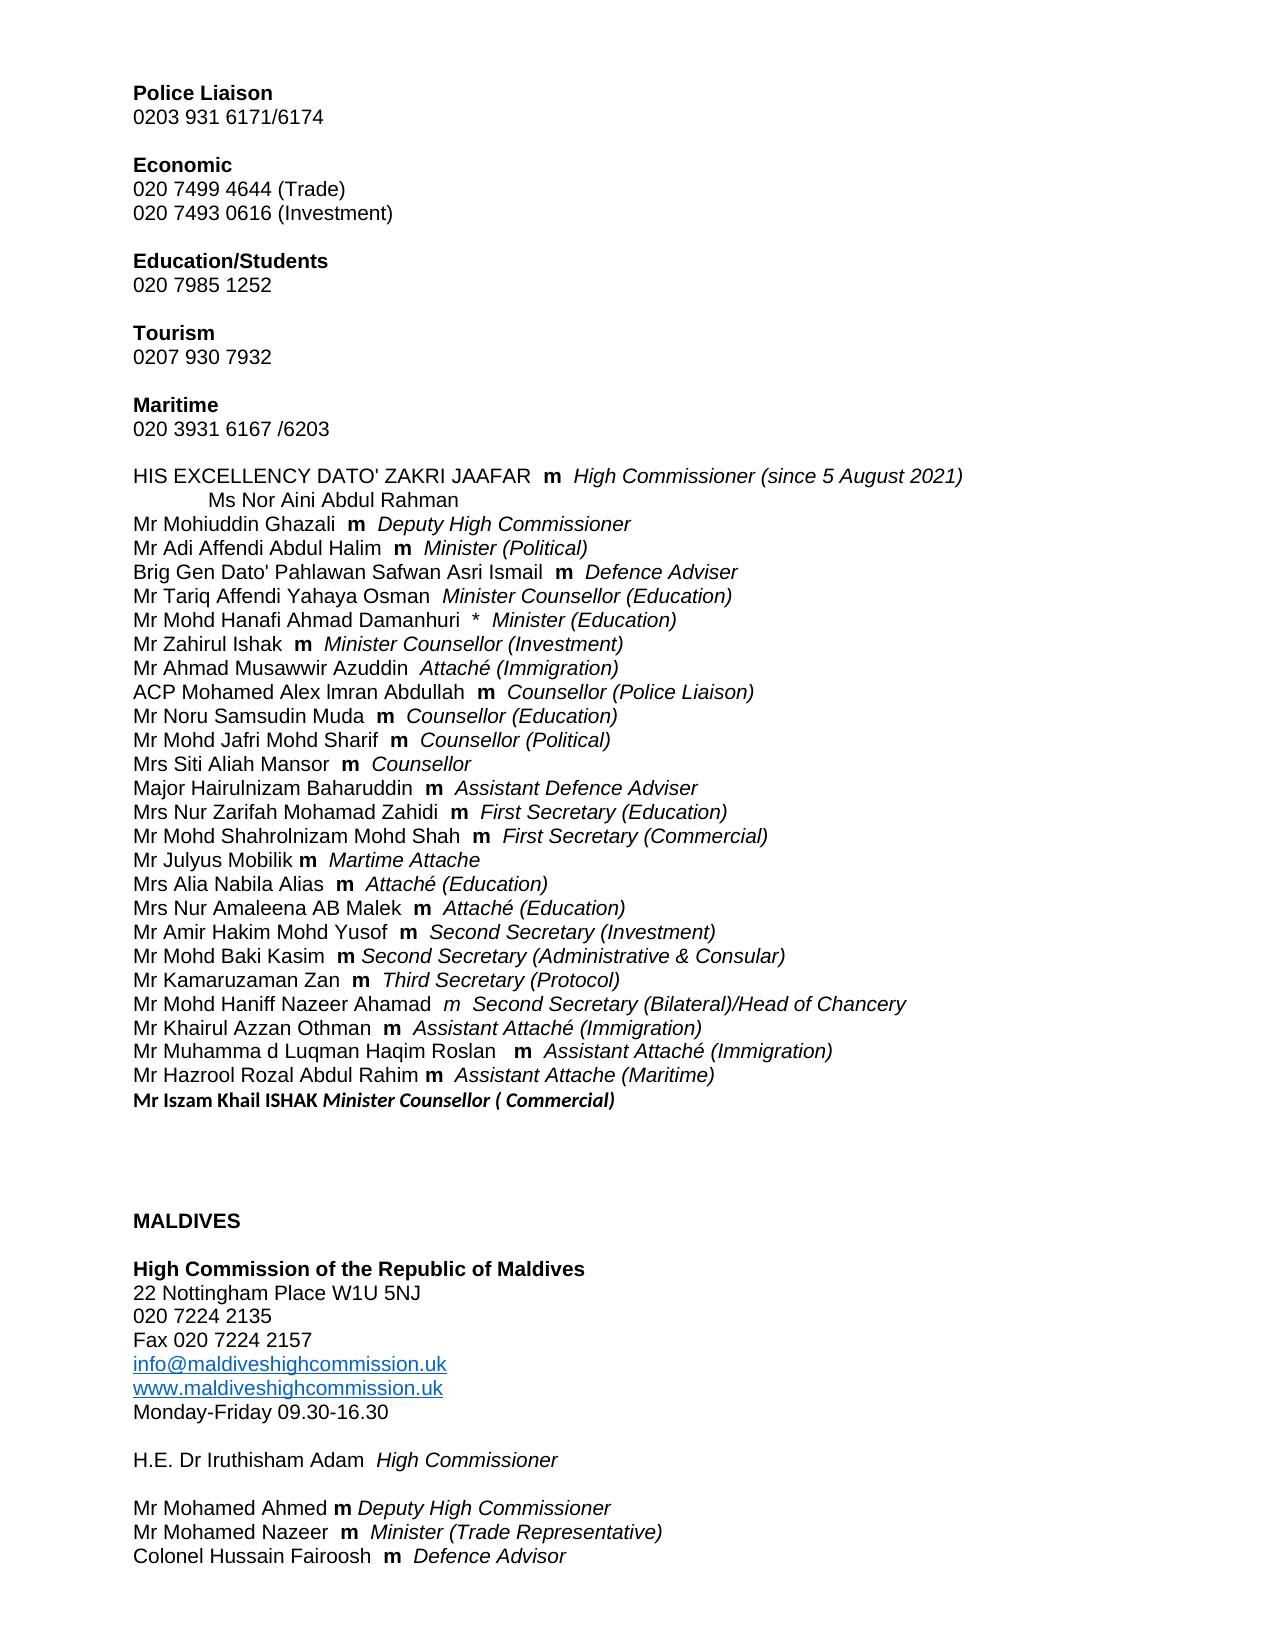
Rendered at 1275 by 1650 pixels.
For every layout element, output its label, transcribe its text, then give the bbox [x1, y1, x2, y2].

text Mr Ahmad Musawwir Azuddin Attaché (Immigration) [133, 656, 1181, 680]
text H.E. Dr Iruthisham Adam High Commissioner [133, 1448, 1181, 1472]
text Mr Mohd Baki Kasim m Second Secretary (Administrative & Consular) [133, 943, 1181, 967]
text 020 7985 1252 [133, 273, 1181, 297]
text Mr Mohd Hanafi Ahmad Damanhuri * Minister (Education) [133, 608, 1181, 632]
text Police Liaison [133, 81, 1181, 105]
text www.maldiveshighcommission.uk [133, 1376, 1181, 1400]
text 020 7499 4644 (Trade) [133, 177, 1181, 201]
text Mr Mohiuddin Ghazali m Deputy High Commissioner [133, 512, 1181, 536]
text Brig Gen Dato' Pahlawan Safwan Asri Ismail m Defence Adviser [133, 560, 1181, 584]
text Mr Zahirul Ishak m Minister Counsellor (Investment) [133, 632, 1181, 656]
text Monday-Friday 09.30-16.30 [133, 1400, 1181, 1424]
text Economic [133, 153, 1181, 177]
text Mr Tariq Affendi Yahaya Osman Minister Counsellor (Education) [133, 584, 1181, 608]
text Mr Julyus Mobilik m Martime Attache [133, 848, 1181, 872]
text MALDIVES [133, 1208, 1181, 1232]
text Major Hairulnizam Baharuddin m Assistant Defence Adviser [133, 776, 1181, 800]
text Mr Muhamma d Luqman Haqim Roslan m Assistant Attaché (Immigration) [133, 1039, 1181, 1063]
text Mr Iszam Khail ISHAK Minister Counsellor ( Commercial) [133, 1087, 1181, 1113]
text 0207 930 7932 [133, 344, 1181, 368]
text Maritime [133, 392, 1181, 416]
text Mr Hazrool Rozal Abdul Rahim m Assistant Attache (Maritime) [133, 1063, 1181, 1087]
text Mrs Nur Amaleena AB Malek m Attaché (Education) [133, 896, 1181, 919]
text Mr Mohamed Ahmed m Deputy High Commissioner [133, 1496, 1181, 1520]
text Mr Kamaruzaman Zan m Third Secretary (Protocol) [133, 967, 1181, 991]
text Mrs Alia Nabila Alias m Attaché (Education) [133, 872, 1181, 896]
text 0203 931 6171/6174 [133, 105, 1181, 129]
text Ms Nor Aini Abdul Rahman [133, 488, 1181, 512]
text info@maldiveshighcommission.uk [133, 1352, 1181, 1376]
text 020 7493 0616 (Investment) [133, 201, 1181, 225]
text Mr Mohd Jafri Mohd Sharif m Counsellor (Political) [133, 728, 1181, 752]
text HIS EXCELLENCY DATO' ZAKRI JAAFAR m High Commissioner (since 5 August 2021) [133, 464, 1181, 488]
text Tourism [133, 321, 1181, 344]
text 020 7224 2135 [133, 1304, 1181, 1328]
text Mr Mohd Haniff Nazeer Ahamad m Second Secretary (Bilateral)/Head of Chancery [133, 991, 1181, 1015]
text Mr Amir Hakim Mohd Yusof m Second Secretary (Investment) [133, 919, 1181, 943]
text Mr Adi Affendi Abdul Halim m Minister (Political) [133, 536, 1181, 560]
text Education/Students [133, 249, 1181, 273]
text 020 3931 6167 /6203 [133, 416, 1181, 440]
text Mrs Nur Zarifah Mohamad Zahidi m First Secretary (Education) [133, 800, 1181, 824]
text 22 Nottingham Place W1U 5NJ [133, 1280, 1181, 1304]
text Mr Khairul Azzan Othman m Assistant Attaché (Immigration) [133, 1015, 1181, 1039]
text Mr Mohamed Nazeer m Minister (Trade Representative) [133, 1520, 1181, 1544]
text Mrs Siti Aliah Mansor m Counsellor [133, 752, 1181, 776]
text Fax 020 7224 2157 [133, 1328, 1181, 1352]
text High Commission of the Republic of Maldives [133, 1256, 1181, 1280]
text ACP Mohamed Alex lmran Abdullah m Counsellor (Police Liaison) [133, 680, 1181, 704]
text Mr Mohd Shahrolnizam Mohd Shah m First Secretary (Commercial) [133, 824, 1181, 848]
text Colonel Hussain Fairoosh m Defence Advisor [133, 1544, 1181, 1568]
text Mr Noru Samsudin Muda m Counsellor (Education) [133, 704, 1181, 728]
